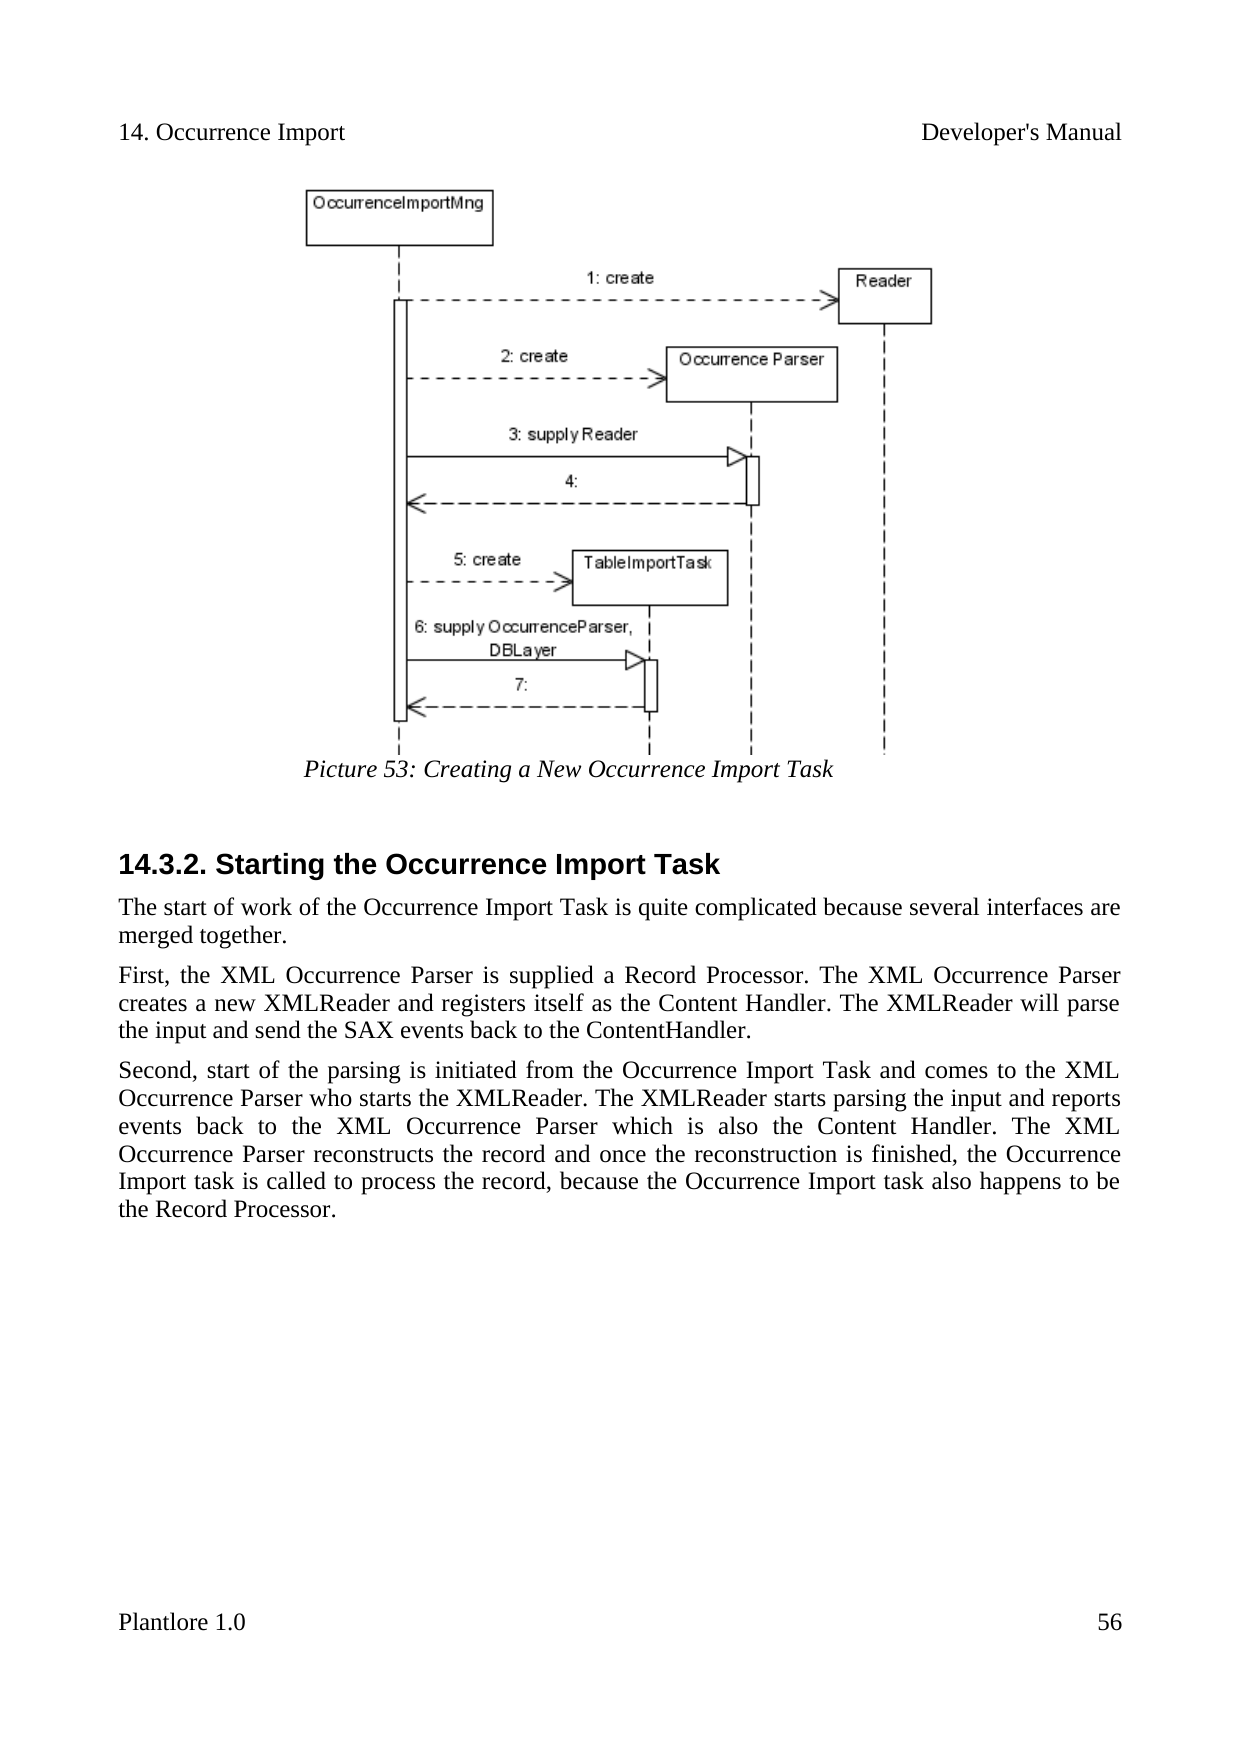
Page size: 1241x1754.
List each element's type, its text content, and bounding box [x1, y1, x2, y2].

picture [303, 187, 937, 755]
text The start of work of the Occurrence Import Task is quite complicated because several interfaces are merged together. [118, 893, 1122, 948]
text Second, start of the parsing is initiated from the Occurrence Import Task and comes to the XML Occurrence Parser who starts the XMLReader. The XMLReader starts parsing the input and reports events back to the XML Occurrence Parser which is also the Content Handler. The XML Occurrence Parser reconstructs the record and once the reconstruction is finished, the Occurrence Import task is called to process the record, because the Occurrence Import task also happens to be the Record Processor. [118, 1057, 1122, 1223]
subtitle 14.3.2. Starting the Occurrence Import Task [118, 848, 1122, 881]
text First, the XML Occurrence Parser is supplied a Record Processor. The XML Occurrence Parser creates a new XMLReader and registers itself as the Content Handler. The XMLReader will parse the input and send the SAX events back to the ContentHandler. [118, 961, 1122, 1044]
text Picture 53: Creating a New Occurrence Import Task [304, 755, 936, 783]
